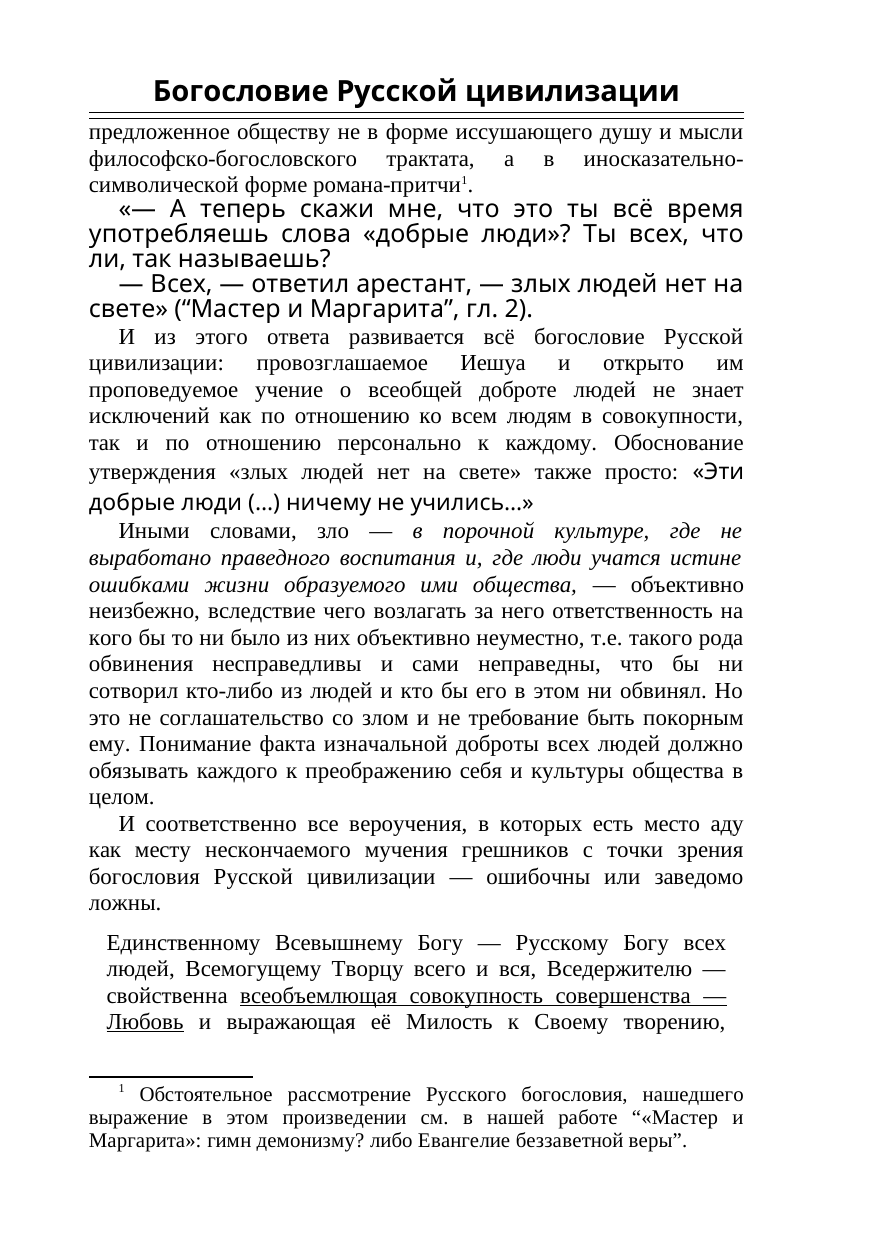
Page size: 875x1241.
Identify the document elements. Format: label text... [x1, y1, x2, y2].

text Иными словами, зло — в порочной культуре, где не выработано праведного воспитания и, где люди учатся истине ошибками жизни образуемого ими общества, — объективно неизбежно, вследствие чего возлагать за него ответственность на кого бы то ни было из них объективно неуместно, т.е. такого рода обвинения несправедливы и сами неправедны, что бы ни сотворил кто-либо из людей и кто бы его в этом ни обвинял. Но это не соглашательство со злом и не требование быть покорным ему. Понимание факта изначальной доброты всех людей должно обязывать каждого к преображению себя и культуры общества в целом. [89, 517, 744, 809]
text Единственному Всевышнему Богу — Русскому Богу всех людей, Всемогущему Творцу всего и вся, Вседержителю — свойственна всеобъемлющая совокупность совершенства — Любовь и выражающая её Милость к Своему творению, [106, 928, 726, 1034]
text — Всех, — ответил арестант, — злых людей нет на свете» (“Мастер и Маргарита”, гл. 2). [89, 272, 744, 322]
text «— А теперь скажи мне, что это ты всё время употребляешь слова «добрые люди»? Ты всех, что ли, так называешь? [89, 197, 744, 272]
text И из этого ответа развивается всё богословие Русской цивилизации: провозглашаемое Иешуа и открыто им проповедуемое учение о всеобщей доброте людей не знает исключений как по отношению ко всем людям в совокупности, так и по отношению персонально к каждому. Обоснование утверждения «злых людей нет на свете» также просто: «Эти добрые люди (…) ничему не учились…» [89, 322, 744, 517]
text Обстоятельное рассмотрение Русского богословия, нашедшего выражение в этом произведении см. в нашей работе “«Мастер и Маргарита»: гимн демонизму? либо Евангелие беззаветной веры”. [89, 1083, 744, 1152]
text предложенное обществу не в форме иссушающего душу и мысли философско-богословского трактата, а в иносказательно-символической форме романа-притчи. [89, 119, 744, 197]
text И соответственно все вероучения, в которых есть место аду как месту нескончаемого мучения грешников с точки зрения богословия Русской цивилизации — ошибочны или заведомо ложны. [89, 809, 744, 916]
